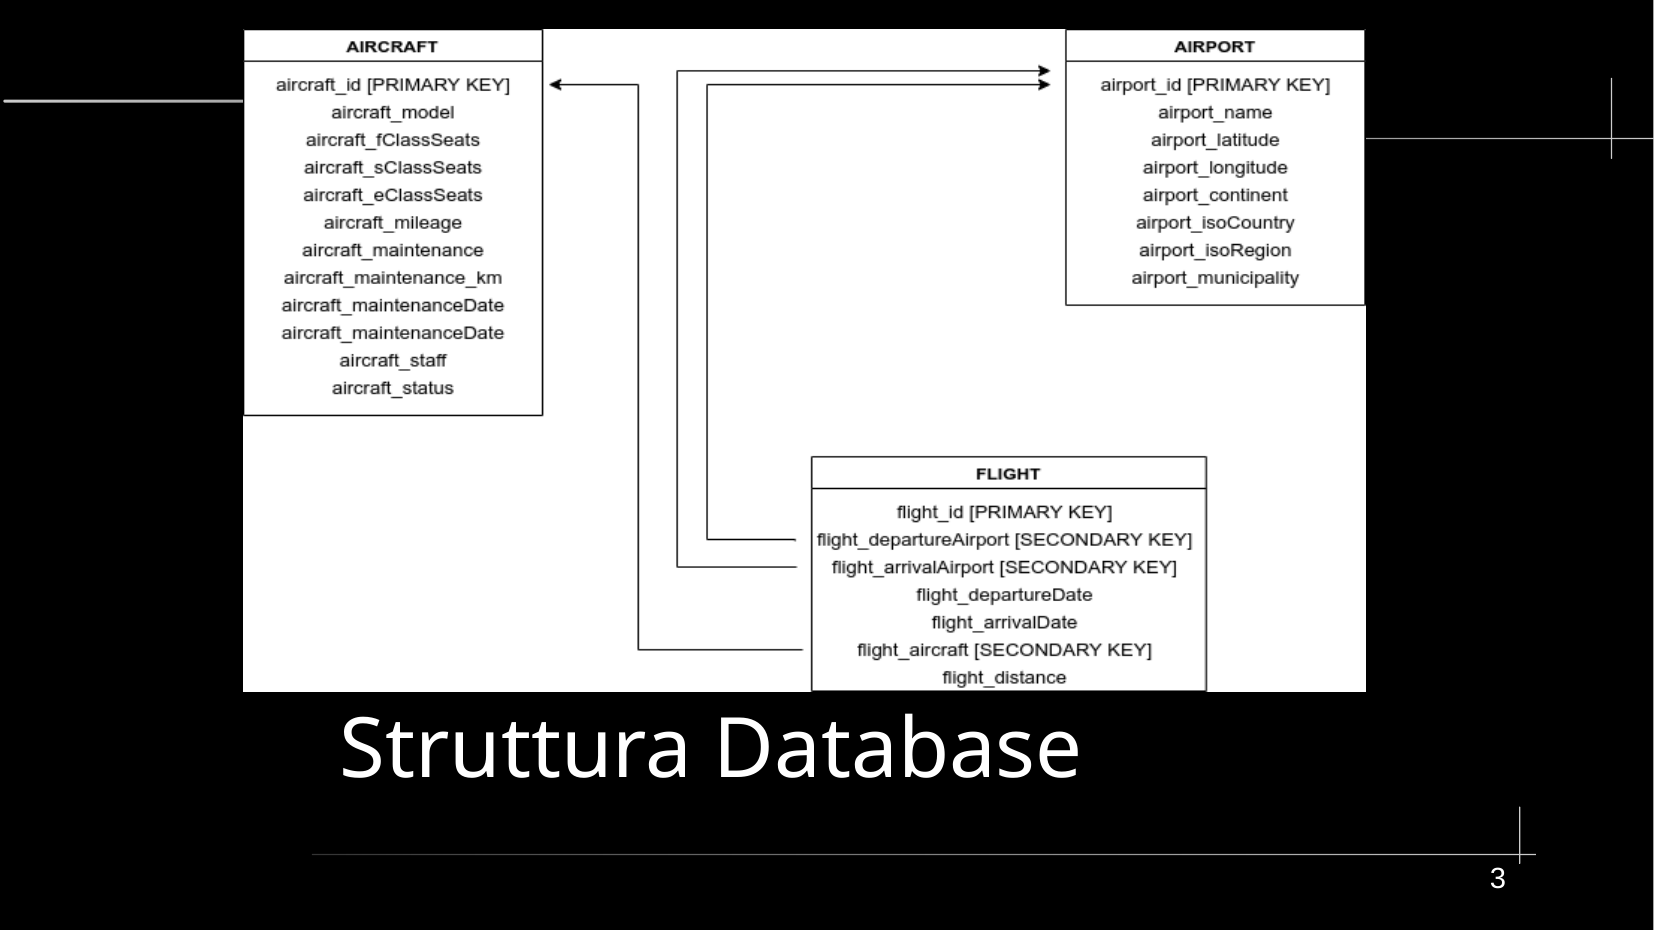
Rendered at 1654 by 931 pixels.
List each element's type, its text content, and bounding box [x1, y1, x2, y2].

text_box Struttura Database [324, 692, 1359, 931]
picture [243, 29, 1366, 692]
